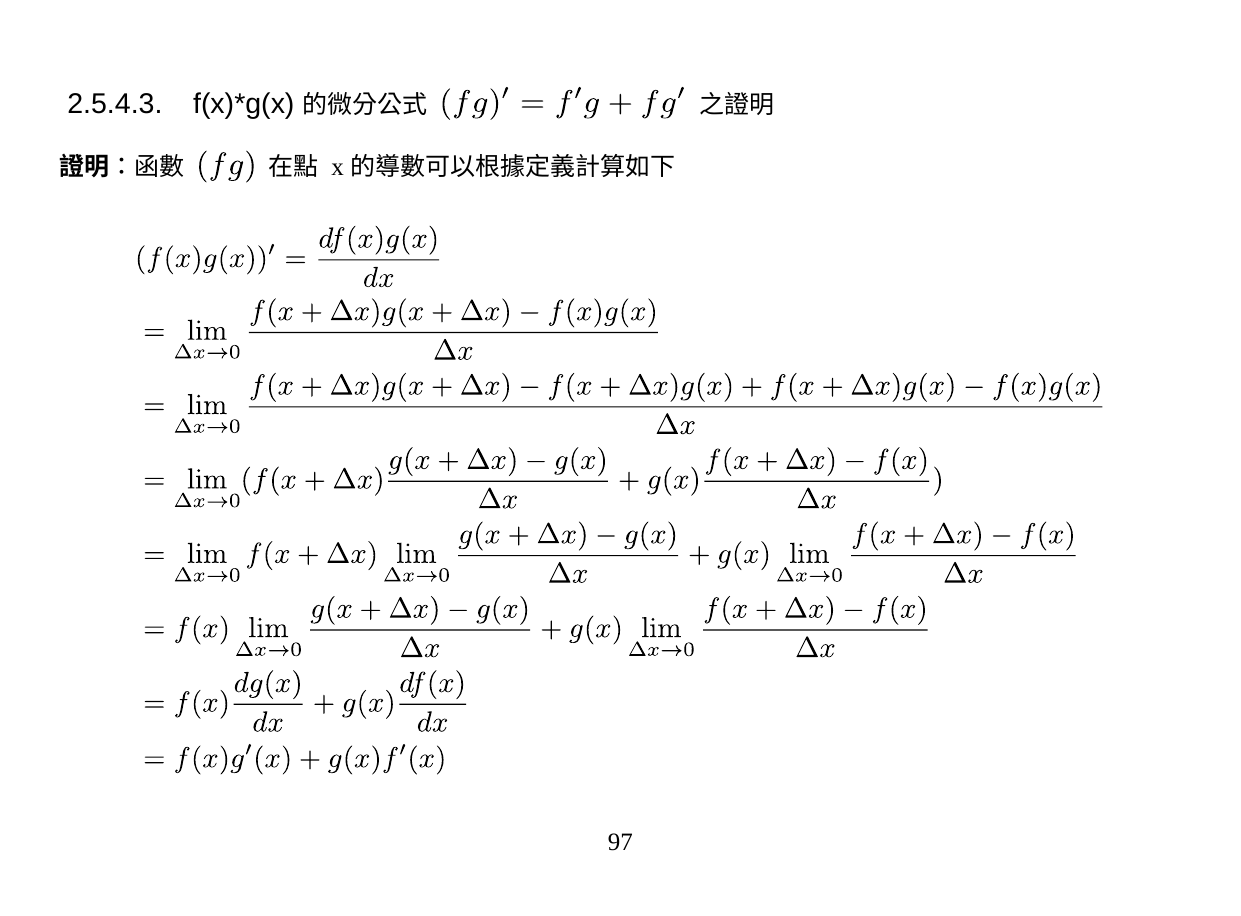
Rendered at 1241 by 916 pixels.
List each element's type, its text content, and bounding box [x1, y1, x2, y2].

text 證明：函數 在點 x 的導數可以根據定義計算如下 [59, 147, 1181, 185]
subtitle f(x)*g(x) 的微分公式 之證明 [59, 84, 1181, 122]
